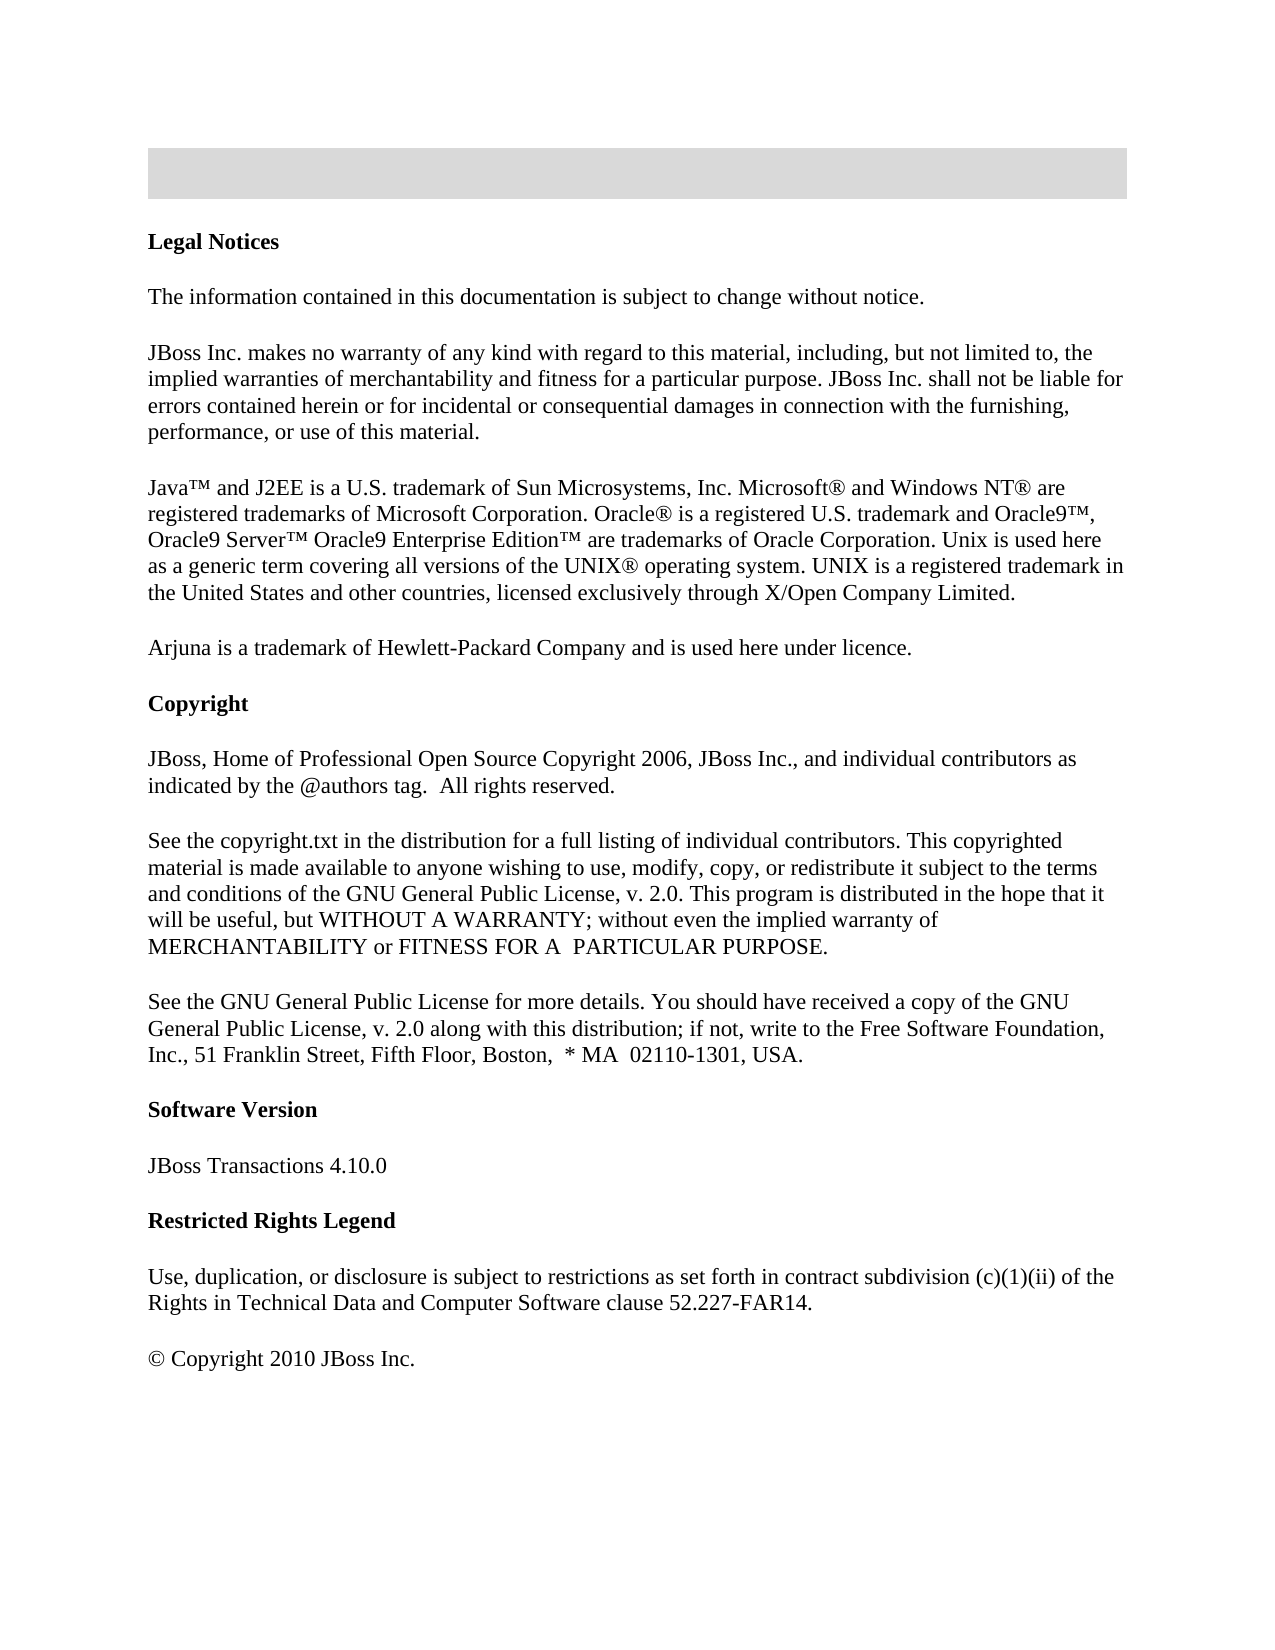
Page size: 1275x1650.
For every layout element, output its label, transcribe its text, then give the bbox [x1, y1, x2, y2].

text Software Version [148, 1097, 1127, 1123]
text Use, duplication, or disclosure is subject to restrictions as set forth in contract subdivision (c)(1)(ii) of the Rights in Technical Data and Computer Software clause 52.227-FAR14. [148, 1263, 1127, 1316]
text JBoss Transactions 4.10.0 [148, 1152, 1127, 1178]
text Java™ and J2EE is a U.S. trademark of Sun Microsystems, Inc. Microsoft® and Windows NT® are registered trademarks of Microsoft Corporation. Oracle® is a registered U.S. trademark and Oracle9™, Oracle9 Server™ Oracle9 Enterprise Edition™ are trademarks of Oracle Corporation. Unix is used here as a generic term covering all versions of the UNIX® operating system. UNIX is a registered trademark in the United States and other countries, licensed exclusively through X/Open Company Limited. [148, 473, 1127, 605]
text JBoss Inc. makes no warranty of any kind with regard to this material, including, but not limited to, the implied warranties of merchantability and fitness for a particular purpose. JBoss Inc. shall not be liable for errors contained herein or for incidental or consequential damages in connection with the furnishing, performance, or use of this material. [148, 339, 1127, 444]
text © Copyright 2010 JBoss Inc. [148, 1345, 1127, 1371]
text JBoss, Home of Professional Open Source Copyright 2006, JBoss Inc., and individual contributors as indicated by the @authors tag. All rights reserved. [148, 746, 1127, 798]
text Arjuna is a trademark of Hewlett-Packard Company and is used here under licence. [148, 634, 1127, 661]
text Copyright [148, 690, 1127, 716]
text Legal Notices [148, 228, 1127, 254]
text See the GNU General Public License for more details. You should have received a copy of the GNU General Public License, v. 2.0 along with this distribution; if not, write to the Free Software Foundation, Inc., 51 Franklin Street, Fifth Floor, Boston, * MA 02110-1301, USA. [148, 988, 1127, 1067]
text Restricted Rights Legend [148, 1208, 1127, 1234]
text The information contained in this documentation is subject to change without notice. [148, 283, 1127, 310]
text See the copyright.txt in the distribution for a full listing of individual contributors. This copyrighted material is made available to anyone wishing to use, modify, copy, or redistribute it subject to the terms and conditions of the GNU General Public License, v. 2.0. This program is distributed in the hope that it will be useful, but WITHOUT A WARRANTY; without even the implied warranty of MERCHANTABILITY or FITNESS FOR A PARTICULAR PURPOSE. [148, 827, 1127, 959]
